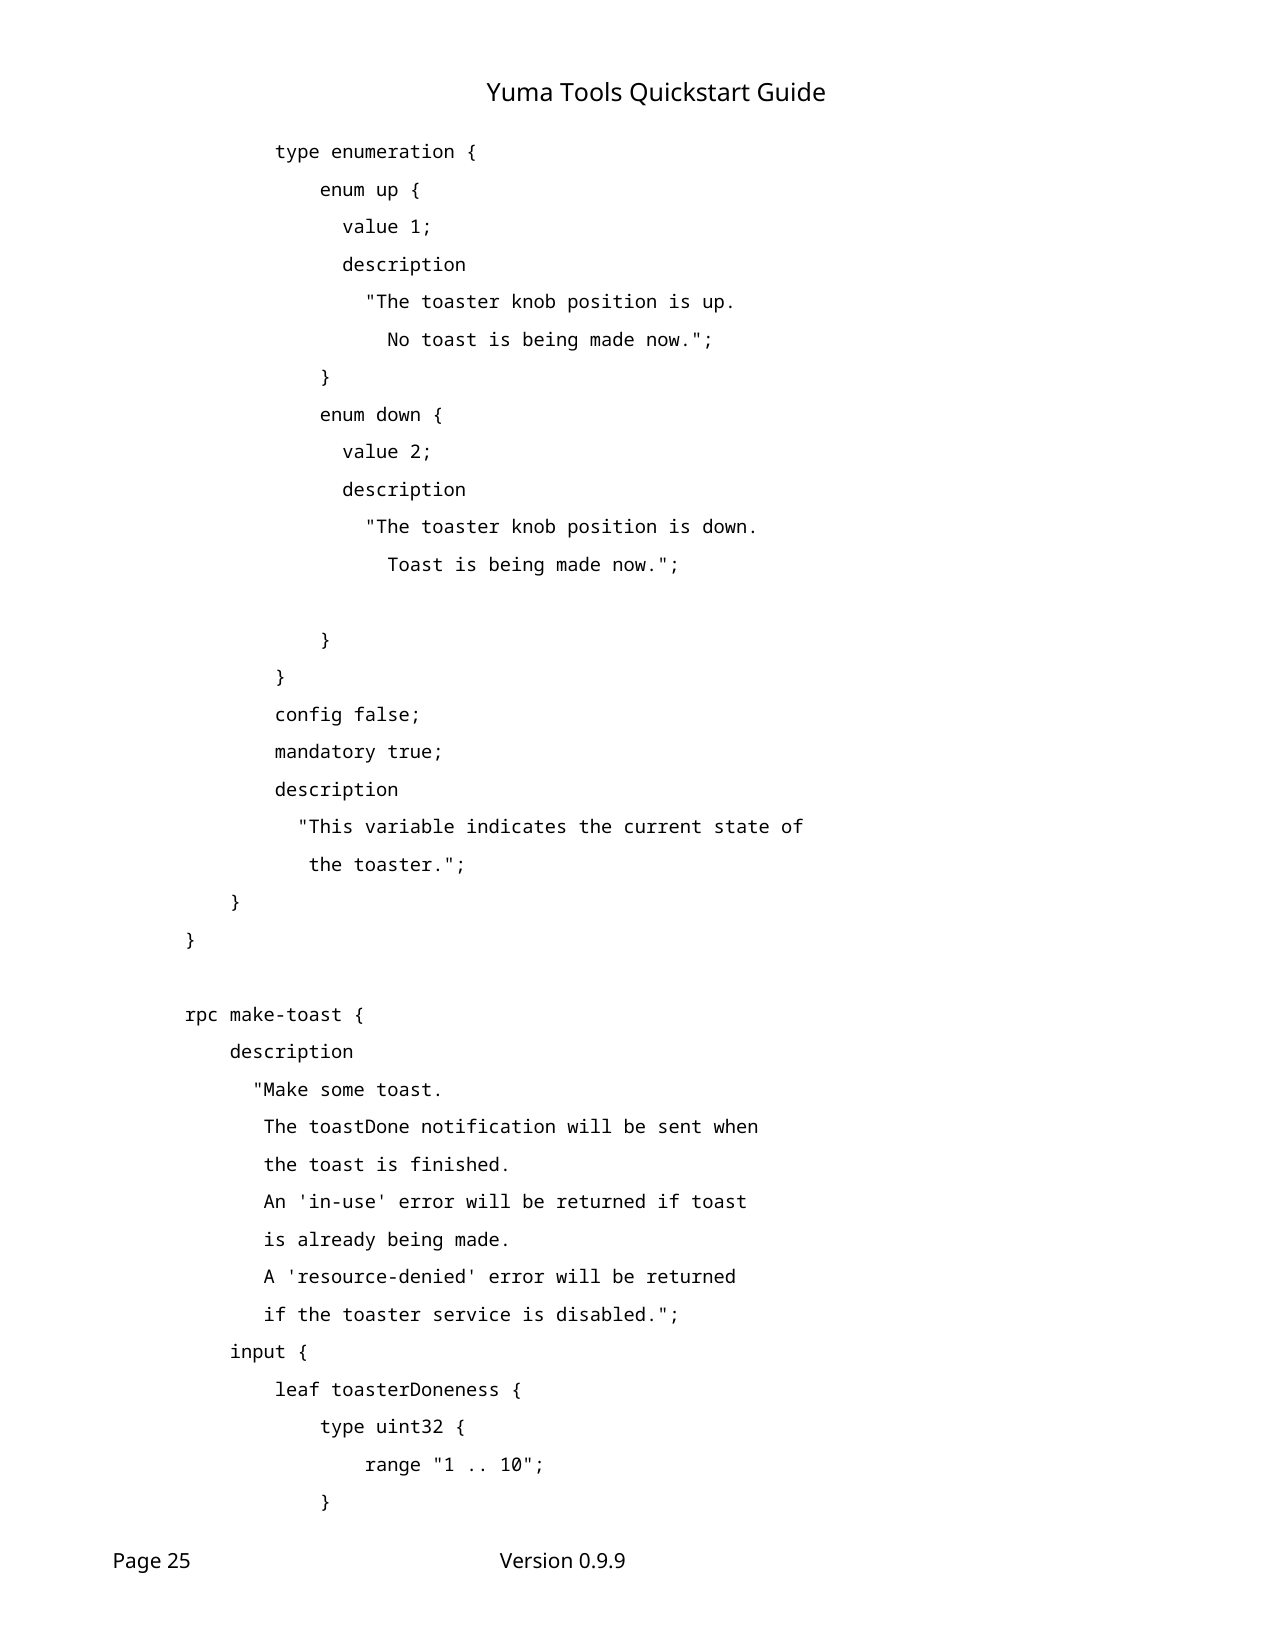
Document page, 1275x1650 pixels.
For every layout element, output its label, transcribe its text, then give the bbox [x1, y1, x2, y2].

text input { [139, 1338, 1200, 1364]
text Toast is being made now."; [139, 551, 1200, 577]
text the toaster."; [139, 851, 1200, 877]
text An 'in-use' error will be returned if toast [139, 1188, 1200, 1214]
text value 2; [139, 438, 1200, 464]
text the toast is finished. [139, 1151, 1200, 1177]
text value 1; [139, 213, 1200, 239]
text enum down { [139, 401, 1200, 427]
text description [139, 476, 1200, 502]
text type uint32 { [139, 1413, 1200, 1439]
text "The toaster knob position is down. [139, 513, 1200, 539]
text type enumeration { [139, 138, 1200, 164]
text No toast is being made now."; [139, 326, 1200, 352]
text leaf toasterDoneness { [139, 1376, 1200, 1402]
text is already being made. [139, 1226, 1200, 1252]
text if the toaster service is disabled."; [139, 1301, 1200, 1327]
text description [139, 776, 1200, 802]
text description [139, 251, 1200, 277]
text "This variable indicates the current state of [139, 813, 1200, 839]
text } [139, 888, 1200, 914]
text } [139, 926, 1200, 952]
text } [139, 1488, 1200, 1514]
text mandatory true; [139, 738, 1200, 764]
text The toastDone notification will be sent when [139, 1113, 1200, 1139]
text } [139, 363, 1200, 389]
text "Make some toast. [139, 1076, 1200, 1102]
text rpc make-toast { [139, 1001, 1200, 1027]
text "The toaster knob position is up. [139, 288, 1200, 314]
text range "1 .. 10"; [139, 1451, 1200, 1477]
text enum up { [139, 176, 1200, 202]
text config false; [139, 701, 1200, 727]
text } [139, 626, 1200, 652]
text A 'resource-denied' error will be returned [139, 1263, 1200, 1289]
text } [139, 663, 1200, 689]
text description [139, 1038, 1200, 1064]
